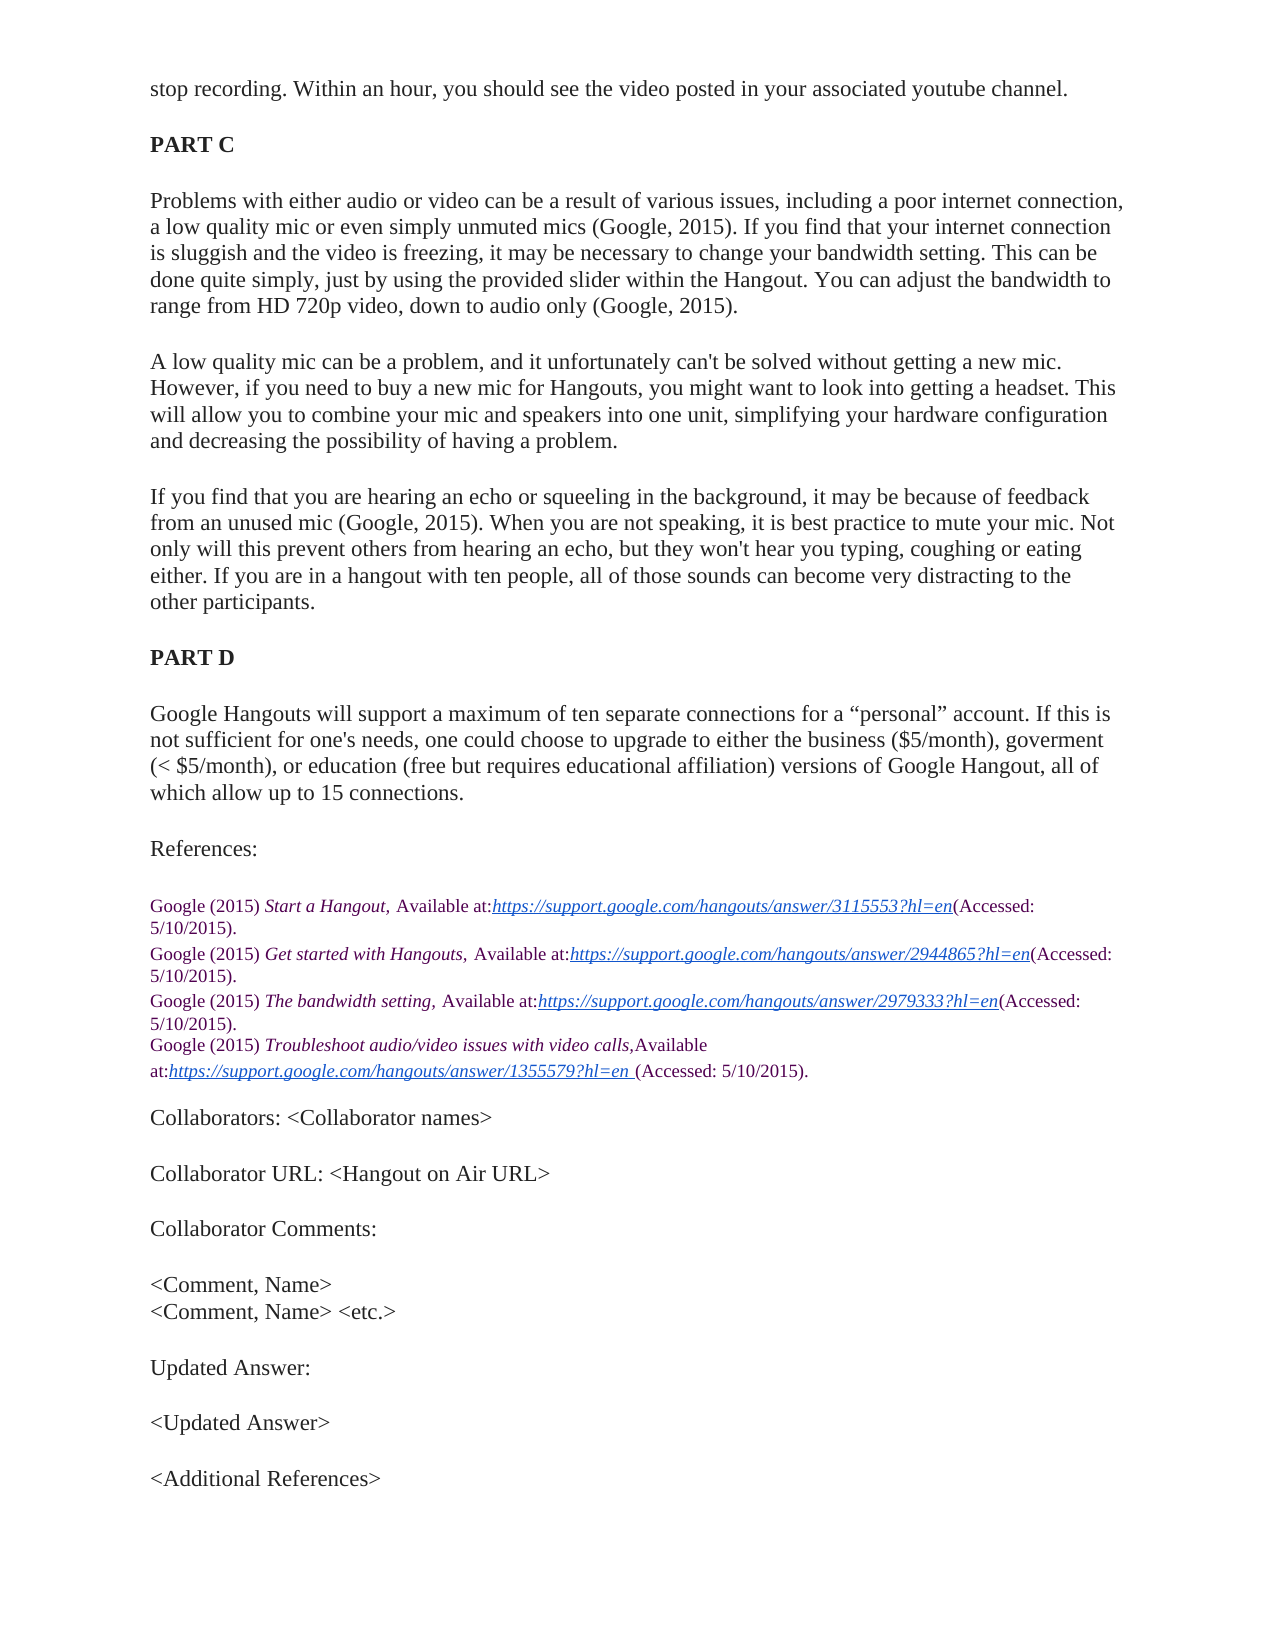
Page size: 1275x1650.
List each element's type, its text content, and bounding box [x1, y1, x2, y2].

text Collaborator URL: <Hangout on Air URL> [150, 1160, 1125, 1186]
text Updated Answer: [150, 1353, 1125, 1380]
text Google (2015) The bandwidth setting, Available at:https://support.google.com/hangouts/answer/2979333?hl=en(Accessed: 5/10/2015). [150, 986, 1125, 1034]
text Google (2015) Troubleshoot audio/video issues with video calls,Available at:https://support.google.com/hangouts/answer/1355579?hl=en (Accessed: 5/10/2015). [150, 1034, 1125, 1082]
text PART D [150, 644, 1125, 670]
text PART C [150, 131, 1125, 157]
text Google (2015) Get started with Hangouts, Available at:https://support.google.com/hangouts/answer/2944865?hl=en(Accessed: 5/10/2015). [150, 938, 1125, 986]
text <Updated Answer> [150, 1409, 1125, 1436]
text <Additional References> [150, 1465, 1125, 1492]
text Collaborators: <Collaborator names> [150, 1104, 1125, 1130]
text Problems with either audio or video can be a result of various issues, including a poor internet connection, a low quality mic or even simply unmuted mics (Google, 2015). If you find that your internet connection is sluggish and the video is freezing, it may be necessary to change your bandwidth setting. This can be done quite simply, just by using the provided slider within the Hangout. You can adjust the bandwidth to range from HD 720p video, down to audio only (Google, 2015). [150, 187, 1125, 318]
text A low quality mic can be a problem, and it unfortunately can't be solved without getting a new mic. However, if you need to buy a new mic for Hangouts, you might want to look into getting a headset. This will allow you to combine your mic and speakers into one unit, simplifying your hardware configuration and decreasing the possibility of having a problem. [150, 348, 1125, 453]
text Collaborator Comments: [150, 1216, 1125, 1242]
text Google Hangouts will support a maximum of ten separate connections for a “personal” account. If this is not sufficient for one's needs, one could choose to upgrade to either the business ($5/month), goverment (< $5/month), or education (free but requires educational affiliation) versions of Google Hangout, all of which allow up to 15 connections. [150, 700, 1125, 805]
text <Comment, Name> <Comment, Name> <etc.> [150, 1271, 1125, 1324]
text References: [150, 835, 1125, 861]
text If you find that you are hearing an echo or squeeling in the background, it may be because of feedback from an unused mic (Google, 2015). When you are not speaking, it is best practice to mute your mic. Not only will this prevent others from hearing an echo, but they won't hear you typing, coughing or eating either. If you are in a hangout with ten people, all of those sounds can become very distracting to the other participants. [150, 483, 1125, 614]
text Google (2015) Start a Hangout, Available at:https://support.google.com/hangouts/answer/3115553?hl=en(Accessed: 5/10/2015). [150, 891, 1125, 938]
text stop recording. Within an hour, you should see the video posted in your associated youtube channel. [150, 75, 1125, 101]
